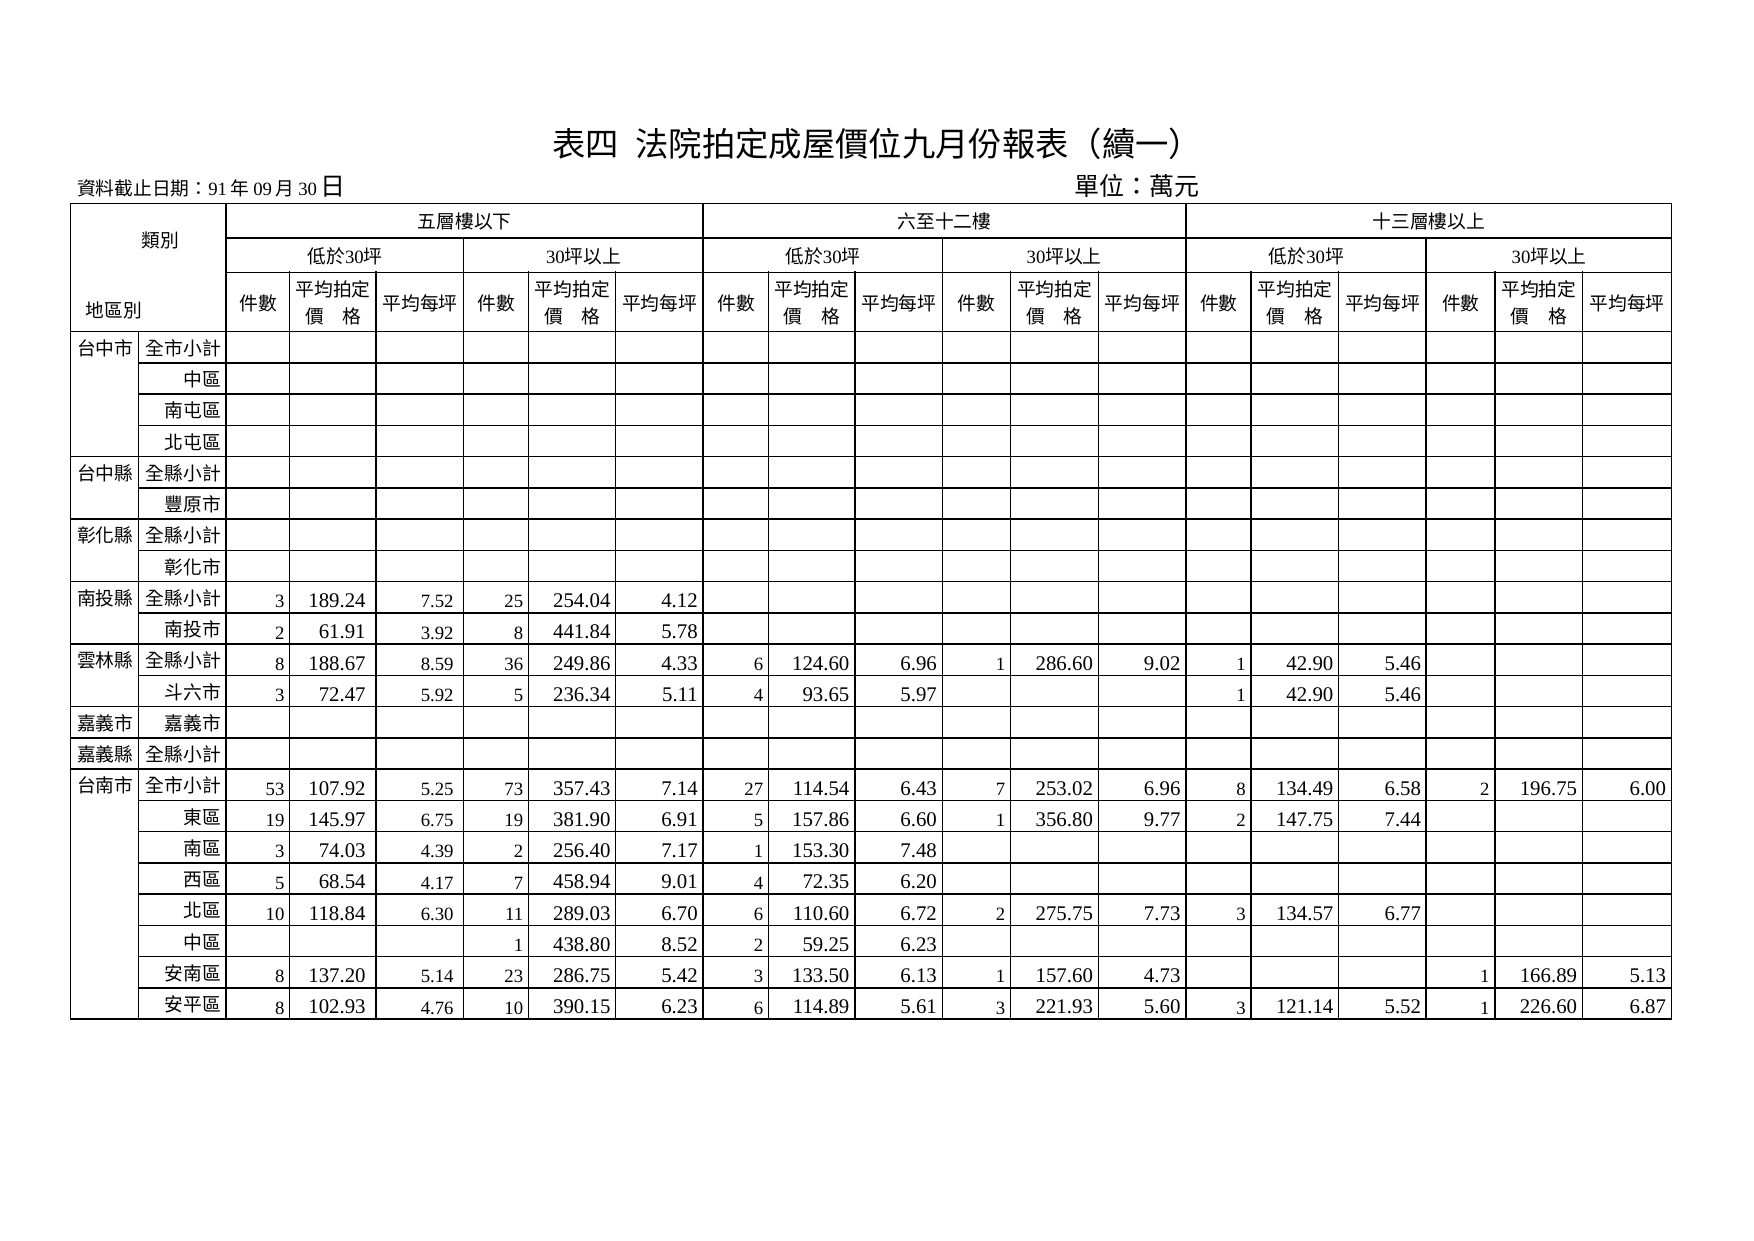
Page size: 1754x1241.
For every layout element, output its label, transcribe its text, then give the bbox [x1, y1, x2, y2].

table_cell 5.61 [856, 989, 942, 1018]
table_cell [464, 551, 528, 581]
table_cell 件數 [227, 273, 289, 331]
table_cell 42.90 [1252, 676, 1338, 706]
table_cell [943, 426, 1010, 456]
table_cell 30坪以上 [464, 239, 702, 271]
table_cell 6.23 [856, 926, 942, 956]
table_cell [616, 426, 702, 456]
table_cell 30坪以上 [1427, 239, 1671, 271]
table_cell [943, 489, 1010, 518]
table_cell 5.13 [1583, 957, 1671, 987]
table_cell [529, 707, 615, 737]
table_cell [1099, 582, 1185, 612]
table_cell 11 [464, 895, 528, 924]
table_cell 6.70 [616, 895, 702, 924]
table_cell [1496, 582, 1582, 612]
table_cell [856, 489, 942, 518]
table_cell [1011, 395, 1098, 424]
table_cell [616, 395, 702, 424]
table_cell [1583, 395, 1671, 424]
table_cell 68.54 [290, 864, 375, 893]
table_cell 平均拍定價 格 [290, 273, 375, 331]
table_cell 南投市 [139, 614, 225, 643]
table_cell 低於30坪 [227, 239, 463, 271]
table_cell [1011, 489, 1098, 518]
table_cell [1496, 457, 1582, 487]
table_header 類別 地區別 [71, 204, 225, 331]
table_cell 6.58 [1339, 770, 1425, 799]
table_cell [1427, 457, 1494, 487]
table_cell 全縣小計 [139, 457, 225, 487]
table_cell [1099, 489, 1185, 518]
table_cell [227, 457, 289, 487]
table_cell [1339, 957, 1425, 987]
table_cell 5.42 [616, 957, 702, 987]
table_cell [616, 707, 702, 737]
table_cell [71, 987, 138, 1018]
table_cell [769, 364, 854, 393]
table_cell 133.50 [769, 957, 854, 987]
table_cell [1427, 489, 1494, 518]
table_cell 3.92 [377, 614, 463, 643]
table_cell 豐原市 [139, 489, 225, 518]
table_cell 9.02 [1099, 645, 1185, 674]
table_cell 27 [704, 770, 768, 799]
table_cell 平均每坪 [377, 273, 463, 331]
table_cell [1339, 582, 1425, 612]
table_cell 9.77 [1099, 801, 1185, 831]
table_cell 107.92 [290, 770, 375, 799]
table_cell [769, 551, 854, 581]
table_cell [1011, 457, 1098, 487]
table_cell 121.14 [1252, 989, 1338, 1018]
table_cell 北屯區 [139, 426, 225, 456]
table_cell 2 [464, 832, 528, 862]
table_cell [1011, 582, 1098, 612]
table_cell [856, 395, 942, 424]
table_cell 平均拍定價 格 [529, 273, 615, 331]
table_cell [1339, 364, 1425, 393]
table_cell 東區 [139, 801, 225, 831]
table_cell 安南區 [139, 957, 225, 987]
table_cell 彰化縣 [71, 520, 138, 549]
table_cell 189.24 [290, 582, 375, 612]
table_cell [1339, 864, 1425, 893]
table_cell [290, 739, 375, 768]
table_cell [71, 831, 138, 862]
table_cell [704, 551, 768, 581]
table_cell 53 [227, 770, 289, 799]
table_cell [1099, 614, 1185, 643]
table_cell 226.60 [1496, 989, 1582, 1018]
table_cell [856, 457, 942, 487]
table_cell [227, 520, 289, 549]
table_cell [290, 426, 375, 456]
table_cell [227, 364, 289, 393]
table_cell [1339, 426, 1425, 456]
table_cell [1583, 645, 1671, 674]
table_cell 低於30坪 [1187, 239, 1425, 271]
table_cell 9.01 [616, 864, 702, 893]
table_cell 10 [464, 989, 528, 1018]
table_cell [290, 551, 375, 581]
table_cell [856, 332, 942, 362]
table_cell 236.34 [529, 676, 615, 706]
table_cell 5 [704, 801, 768, 831]
table_cell 61.91 [290, 614, 375, 643]
table_cell [943, 614, 1010, 643]
table_cell [227, 426, 289, 456]
table_cell 3 [227, 832, 289, 862]
table_cell [1427, 426, 1494, 456]
table_cell [769, 489, 854, 518]
table_cell 36 [464, 645, 528, 674]
table_cell [1427, 614, 1494, 643]
table_cell 5.97 [856, 676, 942, 706]
table_cell [943, 582, 1010, 612]
table_cell [1583, 332, 1671, 362]
table_cell 8 [227, 645, 289, 674]
table_cell [1011, 676, 1098, 706]
table_cell 6.77 [1339, 895, 1425, 924]
table_cell [377, 332, 463, 362]
table_cell [1099, 739, 1185, 768]
table_cell 6.13 [856, 957, 942, 987]
table_cell [704, 457, 768, 487]
table_cell [529, 426, 615, 456]
table_cell 275.75 [1011, 895, 1098, 924]
text 資料截止日期：91年09月30日 單位：萬元 [77, 166, 1677, 203]
table_cell 73 [464, 770, 528, 799]
table_cell [1252, 426, 1338, 456]
table_header 十三層樓以上 [1187, 204, 1671, 237]
table_cell [1427, 364, 1494, 393]
table_cell [1099, 832, 1185, 862]
table_cell [1099, 364, 1185, 393]
table_cell [769, 332, 854, 362]
table_cell [71, 862, 138, 893]
table_cell [1427, 676, 1494, 706]
table_cell 5.52 [1339, 989, 1425, 1018]
table_cell [616, 364, 702, 393]
table_cell 台中市 [71, 332, 138, 362]
table_cell [1583, 582, 1671, 612]
table_cell 5.46 [1339, 676, 1425, 706]
table_cell [856, 707, 942, 737]
table_cell [1187, 864, 1250, 893]
table_cell 2 [704, 926, 768, 956]
table_cell [529, 395, 615, 424]
table_cell [227, 707, 289, 737]
table_cell [616, 520, 702, 549]
table_cell [1187, 364, 1250, 393]
table_cell 3 [1187, 895, 1250, 924]
table_cell [616, 457, 702, 487]
table_cell 件數 [1187, 273, 1250, 331]
table_cell [704, 582, 768, 612]
table_cell [1339, 395, 1425, 424]
table_cell [529, 551, 615, 581]
table_cell 188.67 [290, 645, 375, 674]
table_cell [464, 426, 528, 456]
table_cell [1496, 395, 1582, 424]
table_cell [1583, 926, 1671, 956]
table_cell [71, 362, 138, 393]
table_cell 157.86 [769, 801, 854, 831]
table_cell 中區 [139, 926, 225, 956]
table_cell 1 [1427, 989, 1494, 1018]
table_cell [1583, 739, 1671, 768]
table_cell [1099, 707, 1185, 737]
table_cell [1011, 520, 1098, 549]
table_cell [704, 395, 768, 424]
table_cell [1011, 332, 1098, 362]
table_cell [529, 520, 615, 549]
table_cell [71, 393, 138, 424]
table_cell 西區 [139, 864, 225, 893]
table_cell [1427, 801, 1494, 831]
table_cell 1 [943, 957, 1010, 987]
table_cell [529, 739, 615, 768]
table_cell 4.17 [377, 864, 463, 893]
table_cell [704, 739, 768, 768]
table_cell [1187, 582, 1250, 612]
table_cell 3 [227, 582, 289, 612]
table_cell 4.33 [616, 645, 702, 674]
table_cell [1252, 864, 1338, 893]
table_cell [769, 457, 854, 487]
table_cell 118.84 [290, 895, 375, 924]
table_cell [1011, 739, 1098, 768]
table_cell 30坪以上 [943, 239, 1185, 271]
table_cell [1427, 739, 1494, 768]
table_cell [1099, 426, 1185, 456]
table_cell [1187, 926, 1250, 956]
table_cell [290, 457, 375, 487]
table_cell 平均拍定價 格 [769, 273, 854, 331]
table_cell 6.96 [1099, 770, 1185, 799]
table_cell [1583, 551, 1671, 581]
table_cell 5.46 [1339, 645, 1425, 674]
table_cell 8 [227, 989, 289, 1018]
table_cell [1252, 551, 1338, 581]
table_cell [769, 395, 854, 424]
table_cell [1496, 832, 1582, 862]
table_cell [1099, 395, 1185, 424]
table_cell 6.91 [616, 801, 702, 831]
table_cell 114.54 [769, 770, 854, 799]
table_cell 23 [464, 957, 528, 987]
table_cell 嘉義市 [71, 707, 138, 737]
table_cell [71, 487, 138, 518]
table_cell 1 [1427, 957, 1494, 987]
table_cell [1252, 582, 1338, 612]
table_cell [290, 520, 375, 549]
table_cell [1187, 707, 1250, 737]
table_cell 254.04 [529, 582, 615, 612]
table_cell [1496, 707, 1582, 737]
table_cell 357.43 [529, 770, 615, 799]
table_cell 5.60 [1099, 989, 1185, 1018]
table_cell [377, 739, 463, 768]
table_cell 8.52 [616, 926, 702, 956]
table_cell [704, 426, 768, 456]
table_cell [1011, 864, 1098, 893]
table_cell 3 [227, 676, 289, 706]
table_cell [1339, 520, 1425, 549]
table_cell [1339, 707, 1425, 737]
table_cell 中區 [139, 364, 225, 393]
table_cell 1 [1187, 676, 1250, 706]
table_cell 1 [464, 926, 528, 956]
table_cell 19 [464, 801, 528, 831]
table_cell [227, 395, 289, 424]
table_cell 平均每坪 [1339, 273, 1425, 331]
table_cell [377, 457, 463, 487]
table_cell [1427, 332, 1494, 362]
table_cell [1583, 707, 1671, 737]
table_cell [227, 551, 289, 581]
table_cell 6.87 [1583, 989, 1671, 1018]
table_cell 441.84 [529, 614, 615, 643]
table_cell [1496, 645, 1582, 674]
table_cell [290, 926, 375, 956]
table_cell 286.75 [529, 957, 615, 987]
table_cell [1339, 489, 1425, 518]
table_cell [290, 707, 375, 737]
table_cell [943, 520, 1010, 549]
table_cell 彰化市 [139, 551, 225, 581]
table_cell [1583, 895, 1671, 924]
table_cell [943, 676, 1010, 706]
table_cell [1339, 832, 1425, 862]
table_cell [1252, 957, 1338, 987]
table_cell 6.43 [856, 770, 942, 799]
table_cell [769, 707, 854, 737]
table_cell [227, 926, 289, 956]
table_cell [1496, 739, 1582, 768]
table_cell 157.60 [1011, 957, 1098, 987]
table_cell [1252, 489, 1338, 518]
table_cell [1339, 739, 1425, 768]
table_cell 7.48 [856, 832, 942, 862]
table_cell 145.97 [290, 801, 375, 831]
table_header 五層樓以下 [227, 204, 702, 237]
table_cell [1583, 457, 1671, 487]
table_cell 台南市 [71, 770, 138, 799]
table_cell [1252, 739, 1338, 768]
table_cell [377, 926, 463, 956]
table_cell [1252, 926, 1338, 956]
table_cell [464, 364, 528, 393]
table_cell [1583, 864, 1671, 893]
table_cell [377, 489, 463, 518]
table_cell 4.73 [1099, 957, 1185, 987]
table_cell 6 [704, 989, 768, 1018]
table_cell 南屯區 [139, 395, 225, 424]
table_cell [769, 739, 854, 768]
table_cell [856, 551, 942, 581]
table_cell 438.80 [529, 926, 615, 956]
table_cell [1099, 332, 1185, 362]
table_cell [704, 489, 768, 518]
table_cell 件數 [704, 273, 768, 331]
table_cell 全縣小計 [139, 520, 225, 549]
table_cell [377, 364, 463, 393]
table_cell [769, 614, 854, 643]
table_cell [943, 457, 1010, 487]
table_cell [616, 332, 702, 362]
table_cell [1011, 614, 1098, 643]
table_cell [704, 364, 768, 393]
table_cell 134.49 [1252, 770, 1338, 799]
table_cell 4.12 [616, 582, 702, 612]
table_cell 全縣小計 [139, 739, 225, 768]
table_cell 74.03 [290, 832, 375, 862]
table_cell [856, 614, 942, 643]
table_cell 6.96 [856, 645, 942, 674]
table_cell [1427, 864, 1494, 893]
table_cell 2 [1187, 801, 1250, 831]
table_cell 6.30 [377, 895, 463, 924]
table_cell 147.75 [1252, 801, 1338, 831]
table_cell [704, 614, 768, 643]
table_cell 458.94 [529, 864, 615, 893]
table_cell [227, 489, 289, 518]
table_cell [1099, 676, 1185, 706]
table_cell [1339, 926, 1425, 956]
table_cell 平均拍定價 格 [1496, 273, 1582, 331]
table_cell 8 [464, 614, 528, 643]
table_cell [704, 332, 768, 362]
table_cell 134.57 [1252, 895, 1338, 924]
table_cell 4.39 [377, 832, 463, 862]
table_cell [529, 332, 615, 362]
table_cell [1252, 520, 1338, 549]
table_cell [464, 707, 528, 737]
table_cell [1187, 457, 1250, 487]
table_cell [1252, 707, 1338, 737]
table_cell [71, 675, 138, 706]
table_cell 3 [1187, 989, 1250, 1018]
table_cell 19 [227, 801, 289, 831]
table_cell 390.15 [529, 989, 615, 1018]
table_cell 5 [464, 676, 528, 706]
table_cell [464, 520, 528, 549]
table_cell 1 [704, 832, 768, 862]
table_cell 件數 [1427, 273, 1494, 331]
table_cell [377, 551, 463, 581]
table_cell [616, 489, 702, 518]
table_cell 59.25 [769, 926, 854, 956]
table_cell 8 [227, 957, 289, 987]
table_cell 平均拍定價 格 [1252, 273, 1338, 331]
table_cell [1496, 614, 1582, 643]
table_cell [1099, 520, 1185, 549]
table_cell [1187, 957, 1250, 987]
table_cell 7.17 [616, 832, 702, 862]
table_cell 北區 [139, 895, 225, 924]
table_cell [1187, 739, 1250, 768]
table_cell [290, 364, 375, 393]
table_cell 253.02 [1011, 770, 1098, 799]
table_cell [464, 457, 528, 487]
table_cell [1427, 395, 1494, 424]
table_cell 件數 [943, 273, 1010, 331]
table_cell [71, 425, 138, 456]
table_cell [1496, 926, 1582, 956]
table_cell 5.14 [377, 957, 463, 987]
table_cell [71, 956, 138, 987]
table_cell [616, 739, 702, 768]
table_cell [227, 739, 289, 768]
table_cell [1187, 832, 1250, 862]
table_cell 南投縣 [71, 582, 138, 612]
table_cell 1 [943, 645, 1010, 674]
text 表四 法院拍定成屋價位九月份報表（續一） [77, 118, 1677, 166]
table_cell [377, 707, 463, 737]
table_cell 6.75 [377, 801, 463, 831]
table_cell 166.89 [1496, 957, 1582, 987]
table_cell 137.20 [290, 957, 375, 987]
table_cell [856, 364, 942, 393]
table_cell [943, 364, 1010, 393]
table_cell [1496, 864, 1582, 893]
table_cell [1339, 457, 1425, 487]
table_cell [1427, 895, 1494, 924]
table_cell [943, 551, 1010, 581]
table_cell 平均每坪 [616, 273, 702, 331]
table_cell 6 [704, 895, 768, 924]
table_cell 124.60 [769, 645, 854, 674]
table_cell 72.35 [769, 864, 854, 893]
table_cell [1427, 832, 1494, 862]
table_cell [1011, 364, 1098, 393]
table_cell [1583, 676, 1671, 706]
table_cell [1252, 332, 1338, 362]
table_cell 南區 [139, 832, 225, 862]
table_cell [704, 520, 768, 549]
table_cell 平均每坪 [1099, 273, 1185, 331]
table_cell [377, 395, 463, 424]
table_cell [1496, 801, 1582, 831]
table_cell 72.47 [290, 676, 375, 706]
table_cell 平均拍定價 格 [1011, 273, 1098, 331]
table_cell 110.60 [769, 895, 854, 924]
table_cell [377, 426, 463, 456]
table_cell 356.80 [1011, 801, 1098, 831]
table_cell 6.20 [856, 864, 942, 893]
table_cell [1187, 426, 1250, 456]
table_cell [1427, 582, 1494, 612]
table_cell 5.25 [377, 770, 463, 799]
table_cell 6.23 [616, 989, 702, 1018]
table_cell [943, 332, 1010, 362]
table_cell 7.14 [616, 770, 702, 799]
table_cell 5 [227, 864, 289, 893]
table_cell 件數 [464, 273, 528, 331]
table_cell 381.90 [529, 801, 615, 831]
table_cell [769, 426, 854, 456]
table_cell [856, 739, 942, 768]
table_cell [1011, 707, 1098, 737]
table_cell 2 [943, 895, 1010, 924]
table_cell [616, 551, 702, 581]
table_cell 249.86 [529, 645, 615, 674]
table_cell 4 [704, 676, 768, 706]
table_cell [943, 739, 1010, 768]
table_cell 256.40 [529, 832, 615, 862]
table_cell [1099, 551, 1185, 581]
table_cell 2 [1427, 770, 1494, 799]
table_cell [1496, 332, 1582, 362]
table_cell 全縣小計 [139, 645, 225, 674]
table_cell 7.52 [377, 582, 463, 612]
table_cell [1187, 551, 1250, 581]
table_cell [377, 520, 463, 549]
table_cell [704, 707, 768, 737]
table_cell [1583, 801, 1671, 831]
table_cell [71, 550, 138, 581]
table_cell [1496, 426, 1582, 456]
table_cell 7.44 [1339, 801, 1425, 831]
table_cell [529, 457, 615, 487]
table_cell [1583, 426, 1671, 456]
table_cell 5.11 [616, 676, 702, 706]
table_cell [464, 395, 528, 424]
table_cell 289.03 [529, 895, 615, 924]
table_cell [1583, 520, 1671, 549]
table_cell [1583, 614, 1671, 643]
table_cell [1496, 520, 1582, 549]
table_cell [1496, 364, 1582, 393]
table_cell 7 [464, 864, 528, 893]
table_cell [71, 612, 138, 643]
table_cell 7 [943, 770, 1010, 799]
table_cell [1099, 457, 1185, 487]
table_cell [1583, 489, 1671, 518]
table_cell [1011, 832, 1098, 862]
table_cell [1427, 520, 1494, 549]
table_cell 平均每坪 [856, 273, 942, 331]
table_cell [1187, 489, 1250, 518]
table_cell 153.30 [769, 832, 854, 862]
table_cell [1583, 832, 1671, 862]
table_cell 全市小計 [139, 332, 225, 362]
table_cell 雲林縣 [71, 645, 138, 674]
table_cell [1099, 926, 1185, 956]
table_cell 286.60 [1011, 645, 1098, 674]
table_cell [1187, 395, 1250, 424]
table_cell [290, 332, 375, 362]
table_cell [1252, 614, 1338, 643]
table_cell 42.90 [1252, 645, 1338, 674]
table_cell 93.65 [769, 676, 854, 706]
table_cell 5.78 [616, 614, 702, 643]
table_cell 嘉義縣 [71, 739, 138, 768]
table_cell [1496, 551, 1582, 581]
table_cell 102.93 [290, 989, 375, 1018]
table_cell [1339, 551, 1425, 581]
table_cell 114.89 [769, 989, 854, 1018]
table_cell [943, 864, 1010, 893]
table_cell [529, 489, 615, 518]
table_cell [1187, 520, 1250, 549]
table_cell 7.73 [1099, 895, 1185, 924]
table_cell 斗六市 [139, 676, 225, 706]
table_cell [1427, 926, 1494, 956]
table_cell [1583, 364, 1671, 393]
table_cell [1496, 895, 1582, 924]
table_cell 3 [704, 957, 768, 987]
table_cell 平均每坪 [1583, 273, 1671, 331]
table_cell [769, 520, 854, 549]
table_cell [1011, 926, 1098, 956]
table_cell [943, 926, 1010, 956]
table_cell [1252, 457, 1338, 487]
table_cell 低於30坪 [704, 239, 942, 271]
table_cell [1099, 864, 1185, 893]
table_cell [1011, 551, 1098, 581]
table_cell 25 [464, 582, 528, 612]
table_cell [943, 707, 1010, 737]
table_cell 1 [943, 801, 1010, 831]
table_cell 3 [943, 989, 1010, 1018]
table_cell 安平區 [139, 989, 225, 1018]
table_cell [464, 739, 528, 768]
table_cell [1252, 395, 1338, 424]
table_cell [856, 426, 942, 456]
table_header 六至十二樓 [704, 204, 1185, 237]
table_cell [1252, 364, 1338, 393]
table_cell [1339, 332, 1425, 362]
table_cell [769, 582, 854, 612]
table_cell [1339, 614, 1425, 643]
table_cell [1427, 551, 1494, 581]
table_cell 5.92 [377, 676, 463, 706]
table_cell [464, 332, 528, 362]
table_cell 2 [227, 614, 289, 643]
table_cell 6 [704, 645, 768, 674]
table_cell [71, 925, 138, 956]
table_cell 4.76 [377, 989, 463, 1018]
table_cell 全縣小計 [139, 582, 225, 612]
table_cell [1496, 676, 1582, 706]
table_cell [943, 395, 1010, 424]
table_cell [1496, 489, 1582, 518]
table_cell [464, 489, 528, 518]
table_cell [71, 800, 138, 831]
table_cell 1 [1187, 645, 1250, 674]
table_cell [943, 832, 1010, 862]
table_cell [227, 332, 289, 362]
table_cell [1187, 614, 1250, 643]
table_cell 全市小計 [139, 770, 225, 799]
table_cell [1011, 426, 1098, 456]
table_cell [1252, 832, 1338, 862]
table_cell 6.60 [856, 801, 942, 831]
table_cell 6.00 [1583, 770, 1671, 799]
table_cell 6.72 [856, 895, 942, 924]
table_cell [856, 582, 942, 612]
table_cell [290, 395, 375, 424]
table_cell [1427, 645, 1494, 674]
table_cell [1427, 707, 1494, 737]
table_cell 8.59 [377, 645, 463, 674]
table_cell 221.93 [1011, 989, 1098, 1018]
table_cell [856, 520, 942, 549]
table_cell 嘉義市 [139, 707, 225, 737]
table_cell 8 [1187, 770, 1250, 799]
table_cell 10 [227, 895, 289, 924]
table_cell 196.75 [1496, 770, 1582, 799]
table_cell [1187, 332, 1250, 362]
table_cell 4 [704, 864, 768, 893]
table_cell [71, 893, 138, 924]
table_cell [529, 364, 615, 393]
table_cell 台中縣 [71, 457, 138, 487]
table_cell [290, 489, 375, 518]
